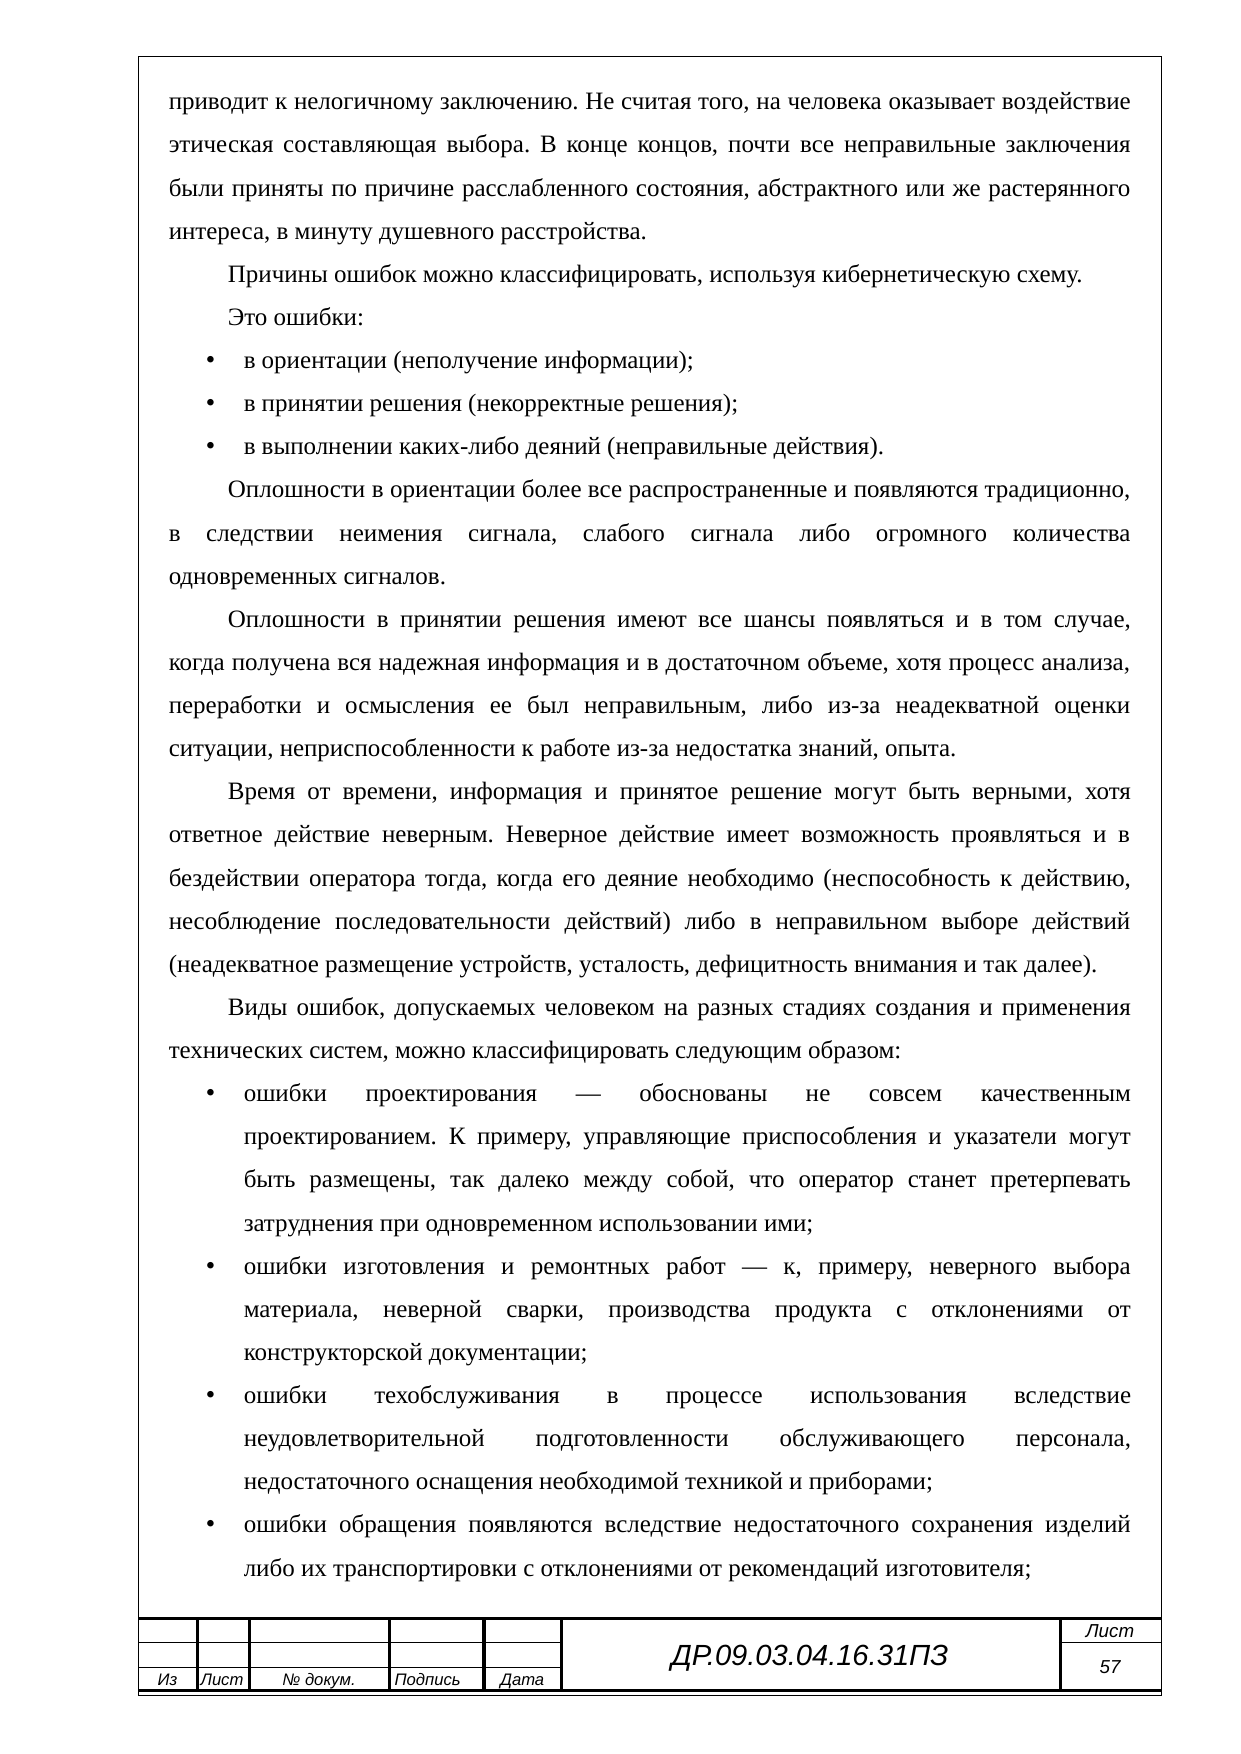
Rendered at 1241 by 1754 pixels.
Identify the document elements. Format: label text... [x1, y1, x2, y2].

list ошибки проектирования — обоснованы не совсем качественным проектированием. К примеру, управляющие приспособления и указатели могут быть размещены, так далеко между собой, что оператор станет претерпевать затруднения при одновременном использовании ими; [206, 1078, 1132, 1236]
text Это ошибки: [168, 302, 1132, 331]
text Оплошности в принятии решения имеют все шансы появляться и в том случае, когда получена вся надежная информация и в достаточном объеме, хотя процесс анализа, переработки и осмысления ее был неправильным, либо из-за неадекватной оценки ситуации, неприспособленности к работе из-за недостатка знаний, опыта. [168, 604, 1132, 762]
text Время от времени, информация и принятое решение могут быть верными, хотя ответное действие неверным. Неверное действие имеет возможность проявляться и в бездействии оператора тогда, когда его деяние необходимо (неспособность к действию, несоблюдение последовательности действий) либо в неправильном выборе действий (неадекватное размещение устройств, усталость, дефицитность внимания и так далее). [168, 776, 1132, 978]
list в ориентации (неполучение информации); [206, 345, 1132, 374]
list ошибки техобслуживания в процессе использования вследствие неудовлетворительной подготовленности обслуживающего персонала, недостаточного оснащения необходимой техникой и приборами; [206, 1380, 1132, 1495]
list ошибки обращения появляются вследствие недостаточного сохранения изделий либо их транспортировки с отклонениями от рекомендаций изготовителя; [206, 1509, 1132, 1581]
list в принятии решения (некорректные решения); [206, 388, 1132, 417]
text приводит к нелогичному заключению. Не считая того, на человека оказывает воздействие этическая составляющая выбора. В конце концов, почти все неправильные заключения были приняты по причине расслабленного состояния, абстрактного или же растерянного интереса, в минуту душевного расстройства. [168, 86, 1132, 244]
text Причины ошибок можно классифицировать, используя кибернетическую схему. [168, 259, 1132, 288]
list в выполнении каких-либо деяний (неправильные действия). [206, 431, 1132, 460]
text Оплошности в ориентации более все распространенные и появляются традиционно, в следствии неимения сигнала, слабого сигнала либо огромного количества одновременных сигналов. [168, 474, 1132, 589]
text Виды ошибок, допускаемых человеком на разных стадиях создания и применения технических систем, можно классифицировать следующим образом: [168, 992, 1132, 1064]
list ошибки изготовления и ремонтных работ — к, примеру, неверного выбора материала, неверной сварки, производства продукта с отклонениями от конструкторской документации; [206, 1251, 1132, 1366]
